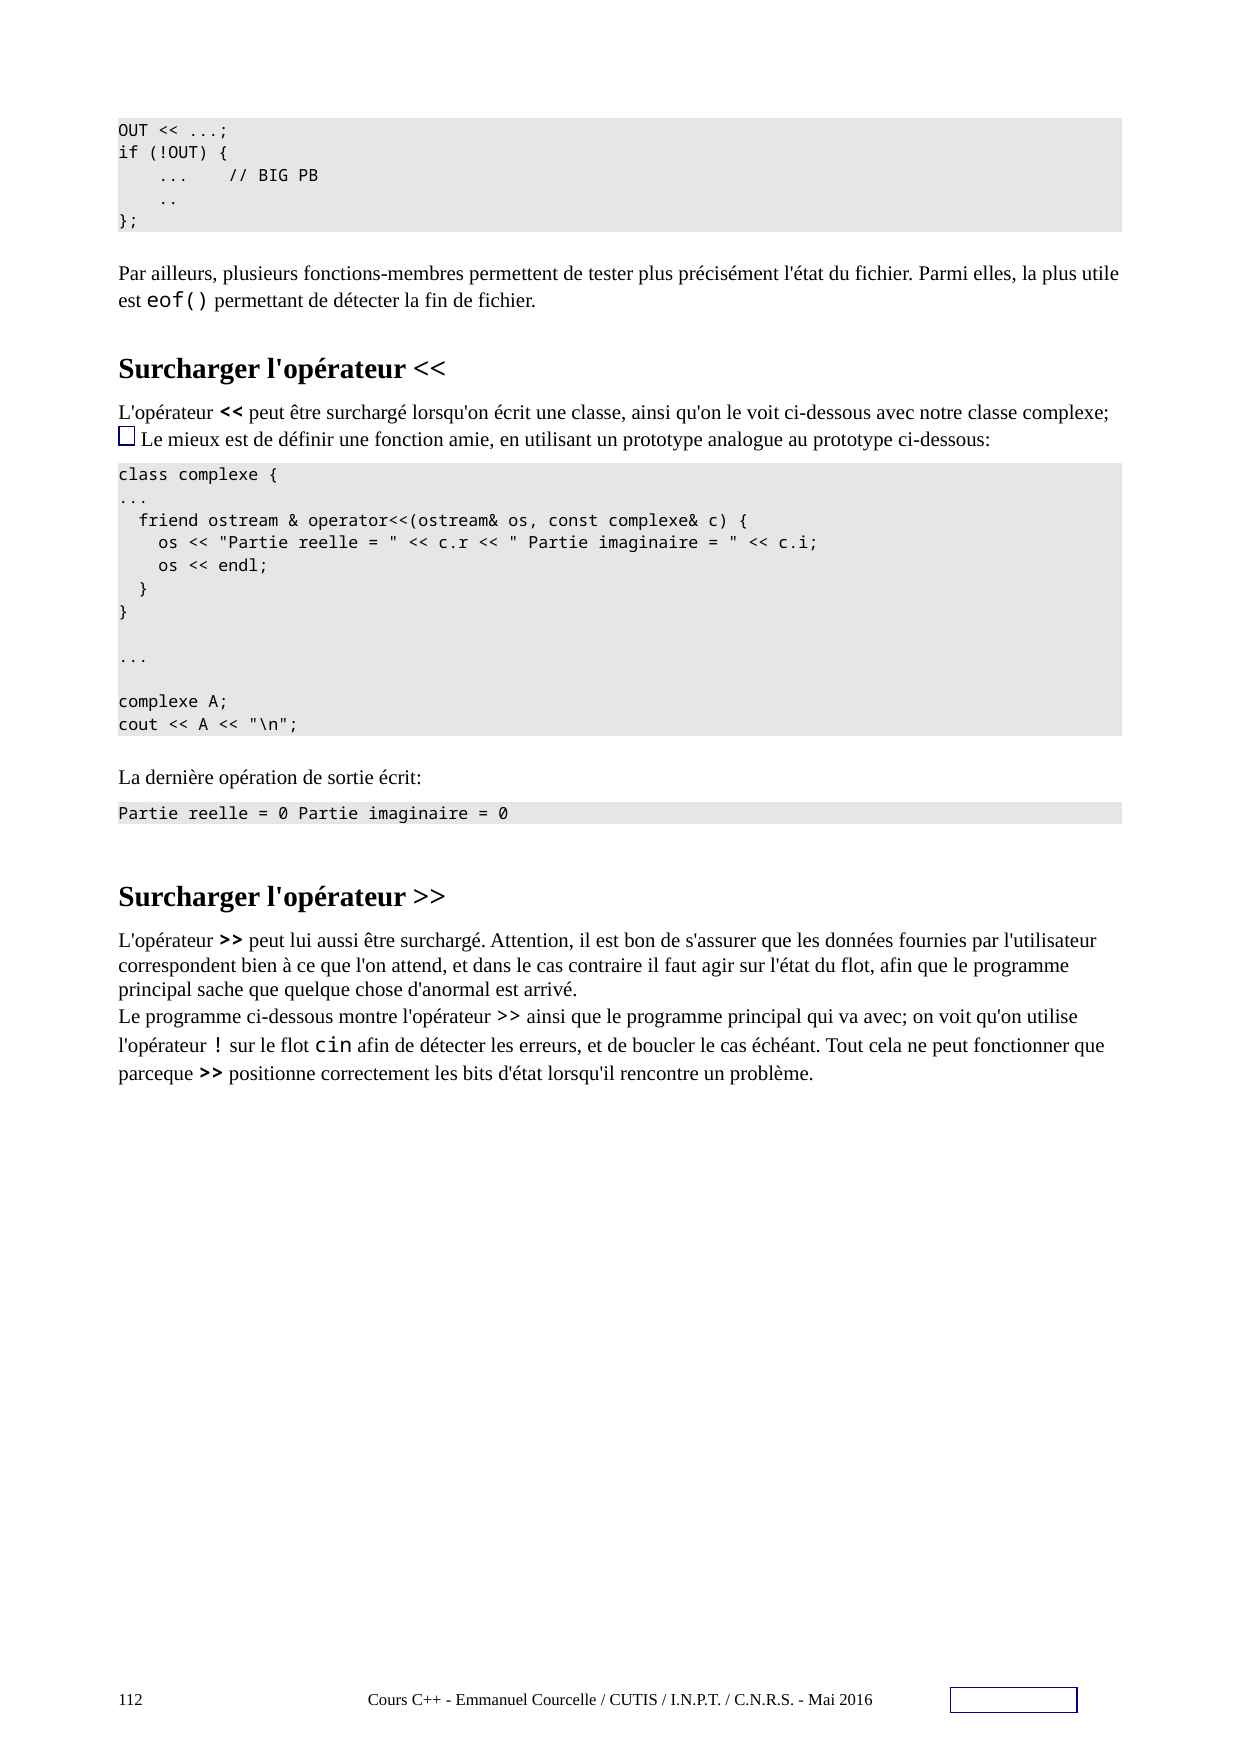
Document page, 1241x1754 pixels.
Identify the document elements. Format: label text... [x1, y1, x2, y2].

text if (!OUT) { [118, 141, 1122, 163]
text os << "Partie reelle = " << c.r << " Partie imaginaire = " << c.i; [118, 531, 1122, 554]
text Par ailleurs, plusieurs fonctions-membres permettent de tester plus précisément l'état du fichier. Parmi elles, la plus utile est eof() permettant de détecter la fin de fichier. [118, 261, 1122, 314]
text complexe A; [118, 690, 1122, 713]
text cout << A << "\n"; [118, 713, 1122, 736]
text L'opérateur >> peut lui aussi être surchargé. Attention, il est bon de s'assurer que les données fournies par l'utilisateur correspondent bien à ce que l'on attend, et dans le cas contraire il faut agir sur l'état du flot, afin que le programme principal sache que quelque chose d'anormal est arrivé. Le programme ci-dessous montre l'opérateur >> ainsi que le programme principal qui va avec; on voit qu'on utilise l'opérateur ! sur le flot cin afin de détecter les erreurs, et de boucler le cas échéant. Tout cela ne peut fonctionner que parceque >> positionne correctement les bits d'état lorsqu'il rencontre un problème. [118, 925, 1122, 1087]
text La dernière opération de sortie écrit: [118, 765, 1122, 789]
text ... [118, 486, 1122, 508]
text OUT << ...; [118, 118, 1122, 141]
subtitle Surcharger l'opérateur >> [118, 879, 1122, 912]
text } [118, 599, 1122, 622]
text .. [118, 186, 1122, 209]
subtitle Surcharger l'opérateur << [118, 351, 1122, 385]
text class complexe { [118, 463, 1122, 486]
text Partie reelle = 0 Partie imaginaire = 0 [118, 802, 1122, 824]
text L'opérateur << peut être surchargé lorsqu'on écrit une classe, ainsi qu'on le voit ci-dessous avec notre classe complexe; Le mieux est de définir une fonction amie, en utilisant un prototype analogue au prototype ci-dessous: [118, 397, 1122, 451]
text ... // BIG PB [118, 163, 1122, 186]
text os << endl; [118, 554, 1122, 577]
text } [118, 577, 1122, 599]
text }; [118, 209, 1122, 232]
text friend ostream & operator<<(ostream& os, const complexe& c) { [118, 508, 1122, 531]
text ... [118, 645, 1122, 667]
